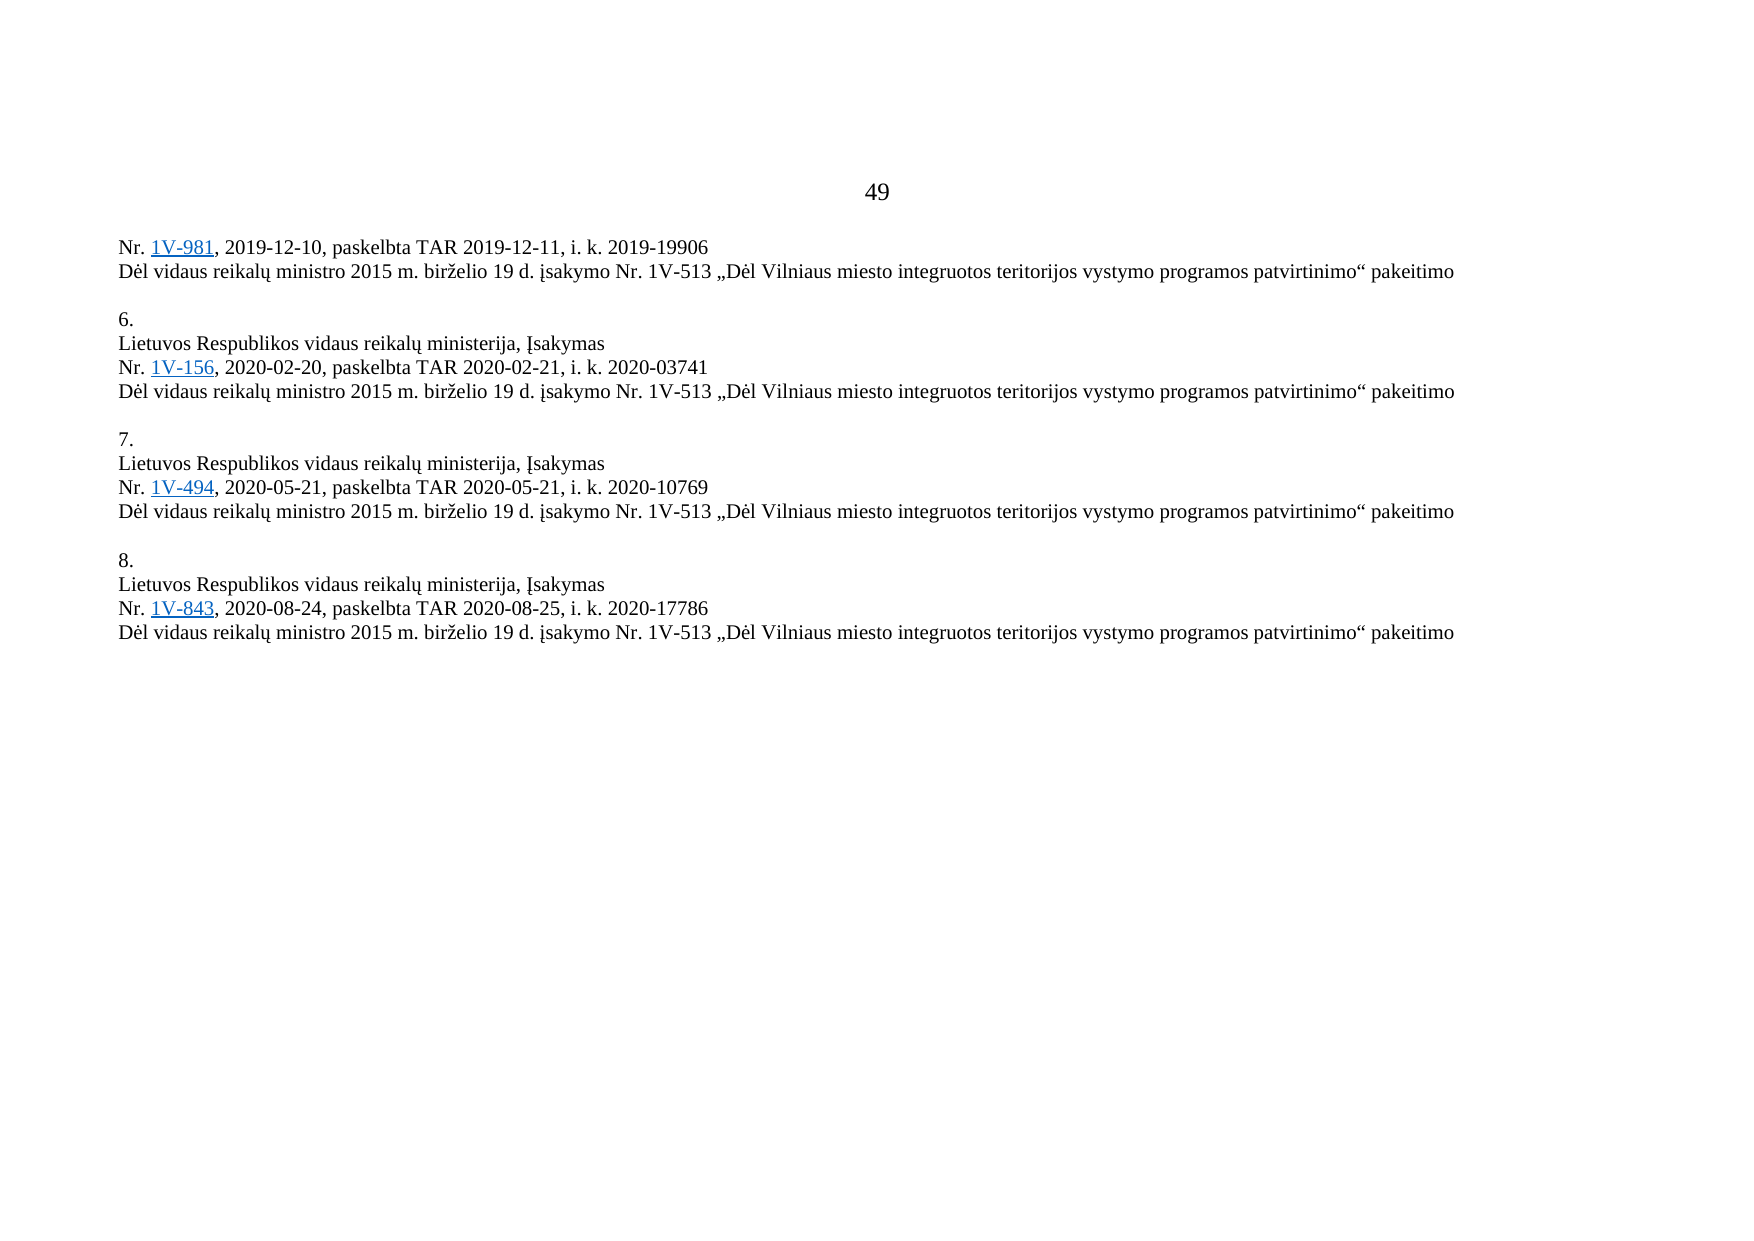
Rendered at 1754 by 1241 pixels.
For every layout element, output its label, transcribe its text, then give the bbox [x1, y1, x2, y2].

text 7. [118, 427, 1636, 451]
text Lietuvos Respublikos vidaus reikalų ministerija, Įsakymas [118, 451, 1636, 475]
text Dėl vidaus reikalų ministro 2015 m. birželio 19 d. įsakymo Nr. 1V-513 „Dėl Vilniaus miesto integruotos teritorijos vystymo programos patvirtinimo“ pakeitimo [118, 620, 1636, 644]
text Nr. 1V-156, 2020-02-20, paskelbta TAR 2020-02-21, i. k. 2020-03741 [118, 355, 1636, 379]
text Nr. 1V-843, 2020-08-24, paskelbta TAR 2020-08-25, i. k. 2020-17786 [118, 596, 1636, 620]
text Dėl vidaus reikalų ministro 2015 m. birželio 19 d. įsakymo Nr. 1V-513 „Dėl Vilniaus miesto integruotos teritorijos vystymo programos patvirtinimo“ pakeitimo [118, 379, 1636, 403]
text Nr. 1V-981, 2019-12-10, paskelbta TAR 2019-12-11, i. k. 2019-19906 [118, 235, 1636, 259]
text 6. [118, 307, 1636, 331]
text 8. [118, 547, 1636, 572]
text Lietuvos Respublikos vidaus reikalų ministerija, Įsakymas [118, 331, 1636, 355]
text Nr. 1V-494, 2020-05-21, paskelbta TAR 2020-05-21, i. k. 2020-10769 [118, 475, 1636, 499]
text Lietuvos Respublikos vidaus reikalų ministerija, Įsakymas [118, 572, 1636, 596]
text Dėl vidaus reikalų ministro 2015 m. birželio 19 d. įsakymo Nr. 1V-513 „Dėl Vilniaus miesto integruotos teritorijos vystymo programos patvirtinimo“ pakeitimo [118, 499, 1636, 523]
text Dėl vidaus reikalų ministro 2015 m. birželio 19 d. įsakymo Nr. 1V-513 „Dėl Vilniaus miesto integruotos teritorijos vystymo programos patvirtinimo“ pakeitimo [118, 259, 1636, 283]
